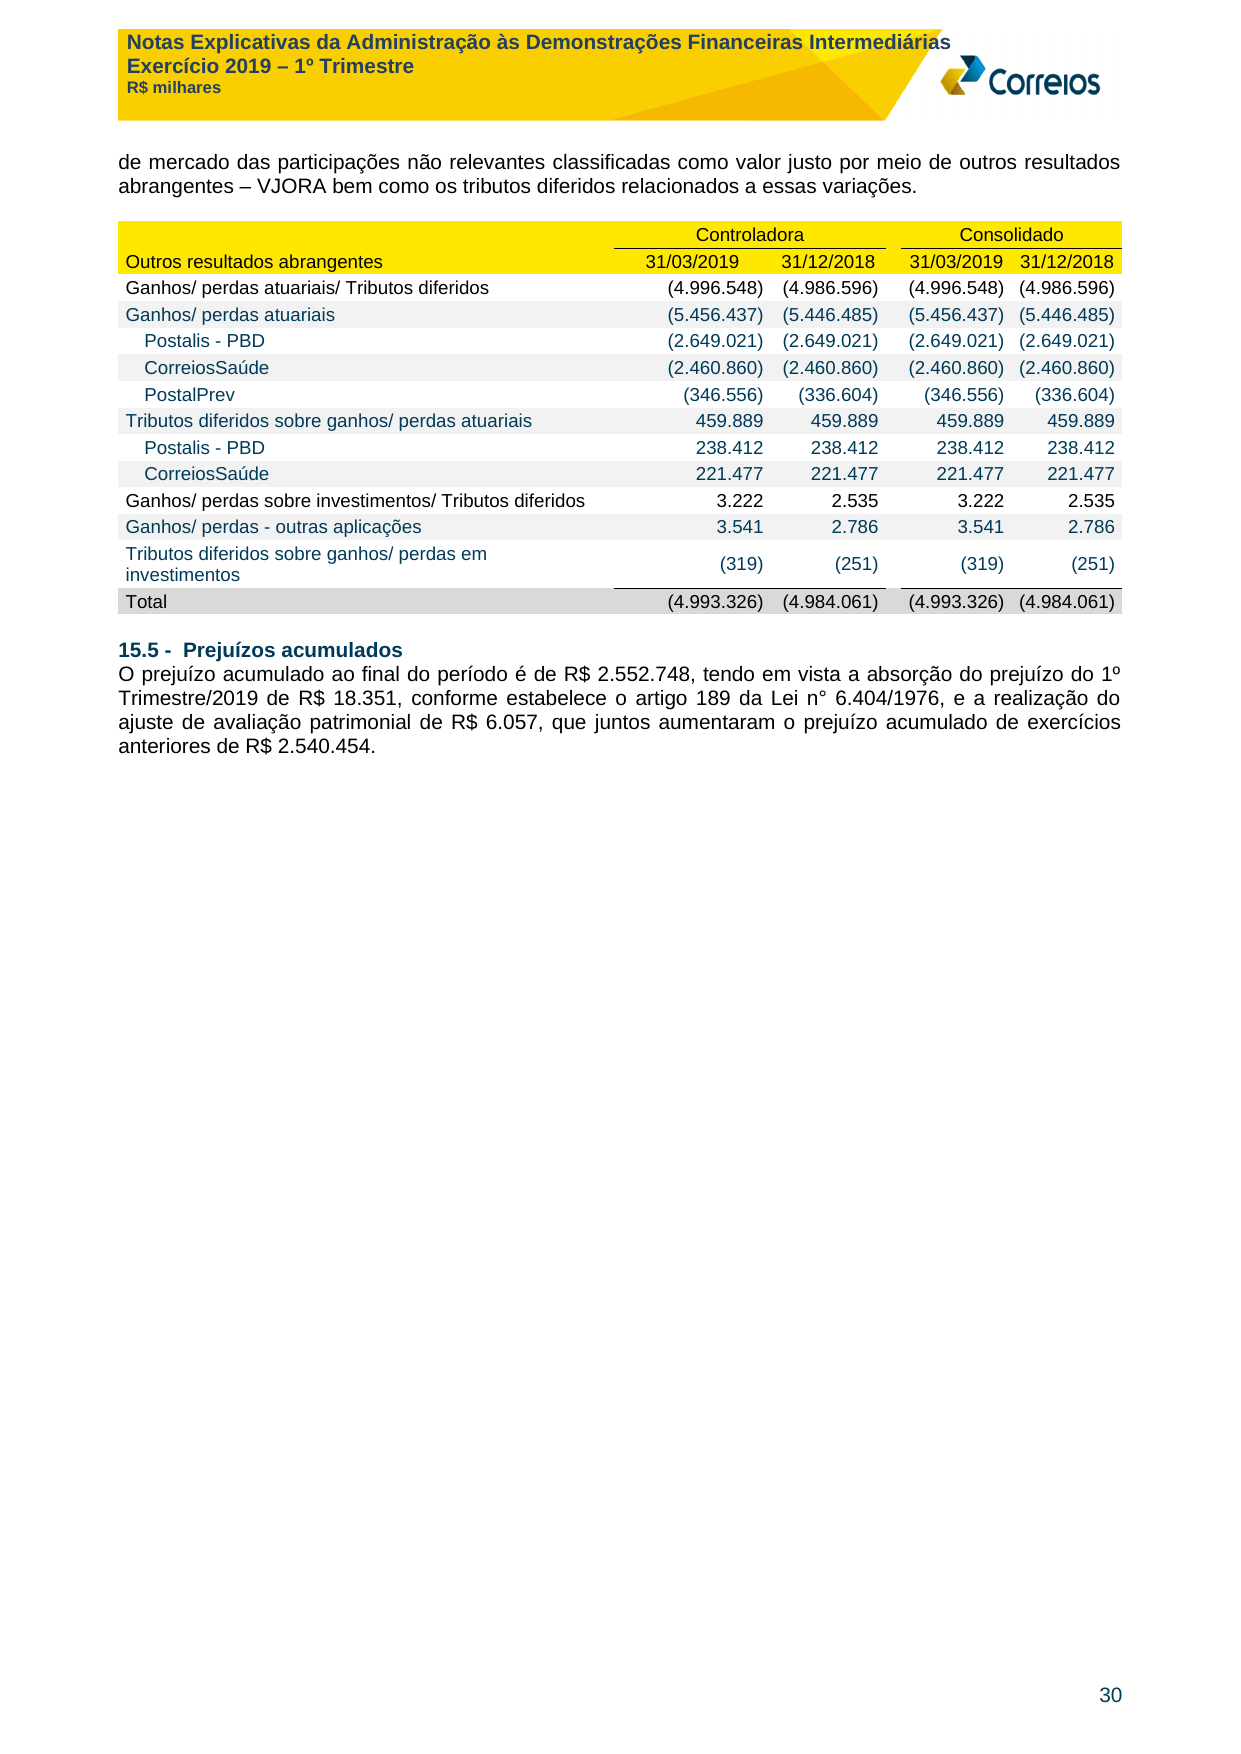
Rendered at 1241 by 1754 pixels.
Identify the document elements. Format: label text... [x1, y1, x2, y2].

picture [833, 467, 837, 478]
table_cell (4.996.548) [614, 275, 771, 301]
table_cell [886, 354, 901, 381]
picture [959, 467, 963, 478]
table_cell (251) [1011, 540, 1122, 588]
table_cell (2.649.021) [614, 328, 771, 354]
table_cell (319) [901, 540, 1011, 588]
table_cell 238.412 [1011, 434, 1122, 461]
table_cell (4.993.326) [901, 589, 1011, 614]
table_cell (346.556) [901, 381, 1011, 407]
table_cell 3.541 [614, 514, 771, 540]
table_cell (4.996.548) [901, 275, 1011, 301]
table_cell [886, 328, 901, 354]
table_cell 3.222 [614, 487, 771, 514]
table_cell 2.786 [1011, 514, 1122, 540]
table_cell [886, 487, 901, 514]
table_cell 221.477 [1011, 461, 1122, 487]
table_cell (5.456.437) [614, 301, 771, 328]
table_cell Ganhos/ perdas atuariais [118, 301, 614, 328]
table_cell (2.460.860) [614, 354, 771, 381]
table_cell 221.477 [771, 461, 886, 487]
table_cell Ganhos/ perdas sobre investimentos/ Tributos diferidos [118, 487, 614, 514]
table_cell [886, 381, 901, 407]
picture [989, 334, 993, 345]
table_cell 238.412 [901, 434, 1011, 461]
table_cell (2.649.021) [1011, 328, 1122, 354]
table_cell 238.412 [614, 434, 771, 461]
table_cell Outros resultados abrangentes [118, 248, 614, 274]
table_cell Ganhos/ perdas atuariais/ Tributos diferidos [118, 275, 614, 301]
table_cell (4.984.061) [771, 589, 886, 614]
table_cell [886, 408, 901, 434]
text de mercado das participações não relevantes classificadas como valor justo por meio de outros resultados abrangentes – VJORA bem como os tributos diferidos relacionados a essas variações. [118, 149, 1122, 197]
table_cell (4.986.596) [771, 275, 886, 301]
table_cell (2.460.860) [1011, 354, 1122, 381]
picture [985, 441, 989, 452]
picture [253, 441, 259, 452]
table_cell (2.649.021) [901, 328, 1011, 354]
table_cell 3.222 [901, 487, 1011, 514]
table_cell 459.889 [901, 408, 1011, 434]
table_cell CorreiosSaúde [118, 354, 614, 381]
table_cell 459.889 [1011, 408, 1122, 434]
table_cell (5.446.485) [1011, 301, 1122, 328]
table_cell 459.889 [614, 408, 771, 434]
table_cell 31/03/2019 [614, 249, 771, 274]
subtitle Prejuízos acumulados [118, 638, 1122, 662]
table_header [886, 221, 901, 248]
table_cell 221.477 [614, 461, 771, 487]
text O prejuízo acumulado ao final do período é de R$ 2.552.748, tendo em vista a absorção do prejuízo do 1º Trimestre/2019 de R$ 18.351, conforme estabelece o artigo 189 da Lei n° 6.404/1976, e a realização do ajuste de avaliação patrimonial de R$ 6.057, que juntos aumentaram o prejuízo acumulado de exercícios anteriores de R$ 2.540.454. [118, 662, 1122, 758]
table_cell [886, 434, 901, 461]
table_cell 2.535 [1011, 487, 1122, 514]
table_cell [886, 275, 901, 301]
table_cell (251) [771, 540, 886, 588]
table_cell Tributos diferidos sobre ganhos/ perdas em investimentos [118, 540, 614, 588]
table_cell [886, 461, 901, 487]
table_cell (346.556) [614, 381, 771, 407]
table_cell Tributos diferidos sobre ganhos/ perdas atuariais [118, 408, 614, 434]
table_cell [886, 248, 901, 274]
table_header Controladora [614, 221, 886, 248]
table_cell CorreiosSaúde [118, 461, 614, 487]
table_cell 2.535 [771, 487, 886, 514]
table_cell 221.477 [901, 461, 1011, 487]
picture [859, 441, 863, 452]
picture [228, 441, 235, 447]
table_cell Postalis - PBD [118, 434, 614, 461]
table_cell 3.541 [901, 514, 1011, 540]
table_header [118, 221, 614, 248]
picture [118, 29, 1123, 121]
table_cell PostalPrev [118, 381, 614, 407]
picture [253, 334, 259, 345]
table_cell (5.446.485) [771, 301, 886, 328]
table_cell (336.604) [1011, 381, 1122, 407]
table_cell [886, 540, 901, 588]
table_cell (2.460.860) [901, 354, 1011, 381]
table_cell 238.412 [771, 434, 886, 461]
table_cell (5.456.437) [901, 301, 1011, 328]
table_cell 459.889 [771, 408, 886, 434]
table_cell [886, 588, 901, 614]
picture [718, 467, 722, 478]
table_cell Total [118, 588, 614, 614]
picture [744, 441, 748, 452]
picture [228, 334, 235, 340]
table_cell (4.993.326) [614, 589, 771, 614]
table_cell (2.649.021) [771, 328, 886, 354]
table_cell 31/12/2018 [771, 249, 886, 274]
table_cell (4.984.061) [1011, 589, 1122, 614]
table_cell (4.986.596) [1011, 275, 1122, 301]
table_cell [886, 514, 901, 540]
table_cell (336.604) [771, 381, 886, 407]
table_cell Postalis - PBD [118, 328, 614, 354]
table_cell [886, 301, 901, 328]
table_cell Ganhos/ perdas - outras aplicações [118, 514, 614, 540]
table_cell 31/12/2018 [1011, 249, 1122, 274]
table_cell (319) [614, 540, 771, 588]
table_cell 2.786 [771, 514, 886, 540]
table_cell (2.460.860) [771, 354, 886, 381]
table_cell 31/03/2019 [901, 249, 1011, 274]
table_header Consolidado [901, 221, 1122, 248]
